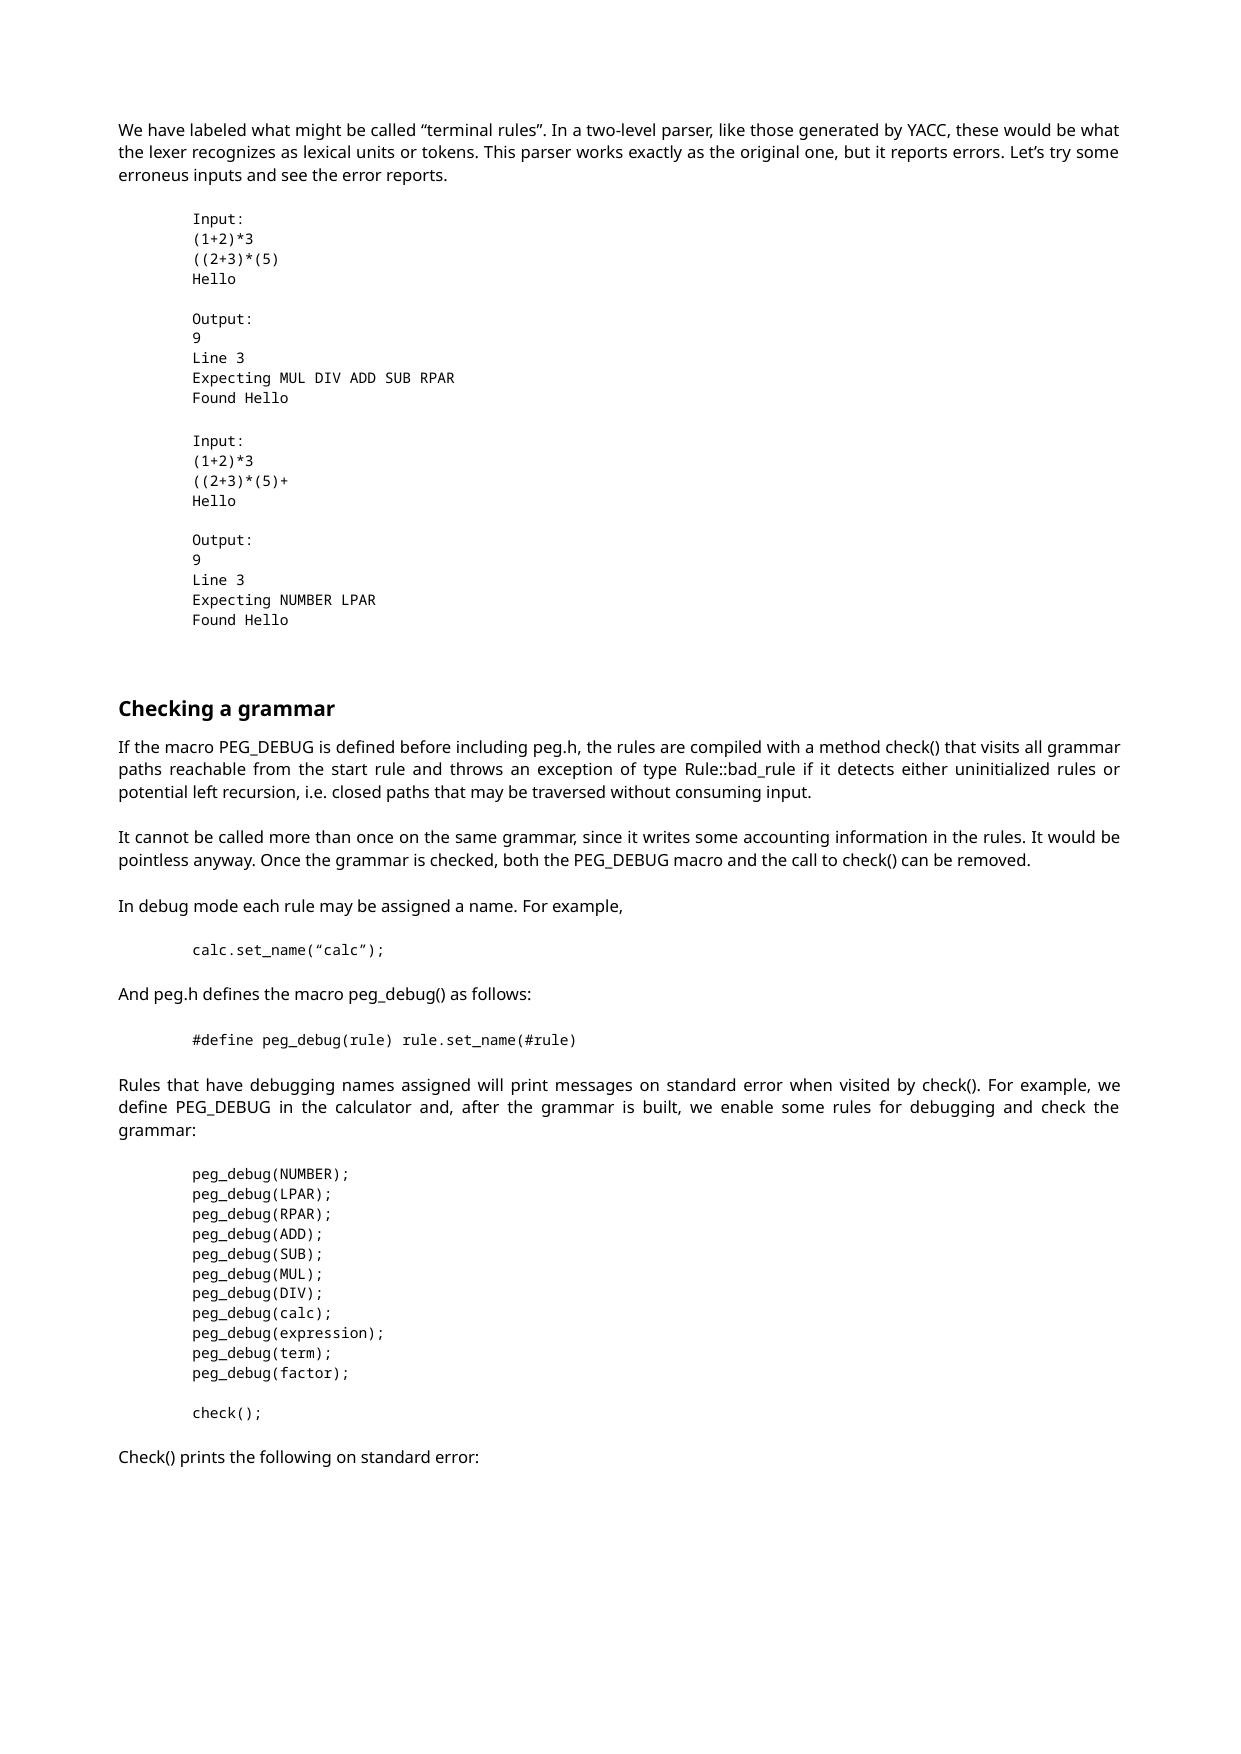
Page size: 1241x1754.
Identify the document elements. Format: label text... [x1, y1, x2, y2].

text Check() prints the following on standard error: [118, 1445, 1122, 1468]
text peg_debug(ADD); [118, 1224, 1122, 1243]
text Input: [192, 431, 1122, 451]
text peg_debug(term); [118, 1343, 1122, 1363]
text peg_debug(NUMBER); [118, 1164, 1122, 1184]
text If the macro PEG_DEBUG is defined before including peg.h, the rules are compiled with a method check() that visits all grammar paths reachable from the start rule and throws an exception of type Rule::bad_rule if it detects either uninitialized rules or potential left recursion, i.e. closed paths that may be traversed without consuming input. [118, 735, 1122, 803]
text Line 3 [192, 570, 1122, 590]
text We have labeled what might be called “terminal rules”. In a two-level parser, like those generated by YACC, these would be what the lexer recognizes as lexical units or tokens. This parser works exactly as the original one, but it reports errors. Let’s try some erroneus inputs and see the error reports. [118, 118, 1122, 186]
subtitle Checking a grammar [118, 694, 1122, 723]
text peg_debug(factor); [118, 1363, 1122, 1383]
text Output: [192, 308, 1122, 328]
text 9 [192, 550, 1122, 570]
text It cannot be called more than once on the same grammar, since it writes some accounting information in the rules. It would be pointless anyway. Once the grammar is checked, both the PEG_DEBUG macro and the call to check() can be removed. [118, 826, 1122, 872]
text 9 [192, 328, 1122, 348]
text peg_debug(DIV); [118, 1283, 1122, 1303]
text Line 3 [192, 348, 1122, 368]
text ((2+3)*(5)+ [192, 470, 1122, 490]
text check(); [118, 1403, 1122, 1423]
text ((2+3)*(5) [192, 249, 1122, 269]
text peg_debug(RPAR); [118, 1204, 1122, 1224]
text Expecting MUL DIV ADD SUB RPAR [192, 368, 1122, 388]
text In debug mode each rule may be assigned a name. For example, [118, 894, 1122, 917]
text And peg.h defines the macro peg_debug() as follows: [118, 982, 1122, 1005]
text peg_debug(calc); [118, 1303, 1122, 1323]
text Output: [192, 530, 1122, 550]
text Expecting NUMBER LPAR [192, 590, 1122, 610]
text Rules that have debugging names assigned will print messages on standard error when visited by check(). For example, we define PEG_DEBUG in the calculator and, after the grammar is built, we enable some rules for debugging and check the grammar: [118, 1073, 1122, 1141]
text peg_debug(LPAR); [118, 1184, 1122, 1204]
text #define peg_debug(rule) rule.set_name(#rule) [118, 1028, 1122, 1050]
text Input: [192, 209, 1122, 229]
text Hello [192, 269, 1122, 288]
text (1+2)*3 [192, 229, 1122, 249]
text (1+2)*3 [192, 451, 1122, 470]
text Hello [192, 490, 1122, 510]
text Found Hello [192, 388, 1122, 408]
text peg_debug(MUL); [118, 1263, 1122, 1283]
text calc.set_name(“calc”); [192, 940, 1122, 959]
text peg_debug(SUB); [118, 1243, 1122, 1263]
text peg_debug(expression); [118, 1323, 1122, 1343]
text Found Hello [192, 610, 1122, 629]
